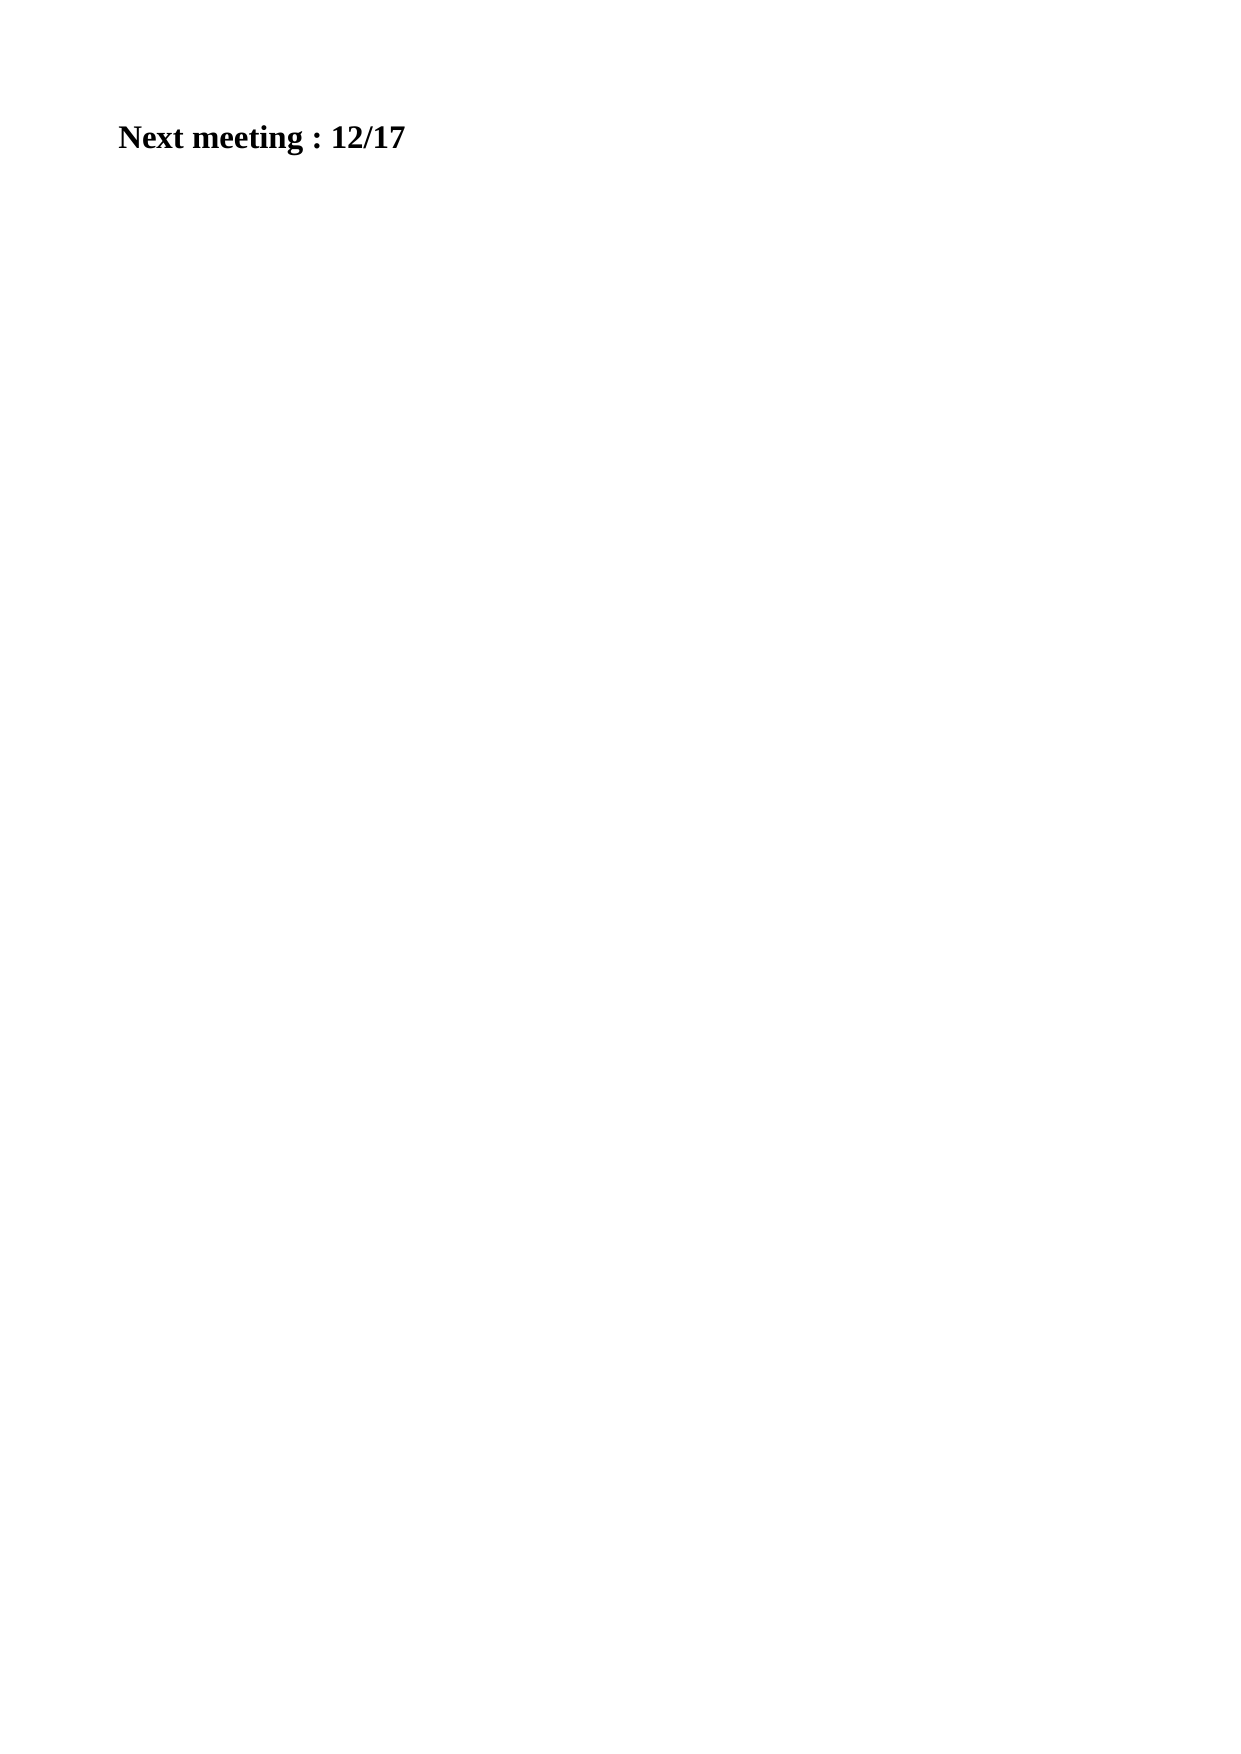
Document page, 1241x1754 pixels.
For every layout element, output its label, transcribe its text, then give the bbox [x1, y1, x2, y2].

subtitle Next meeting : 12/17 [118, 118, 1122, 156]
